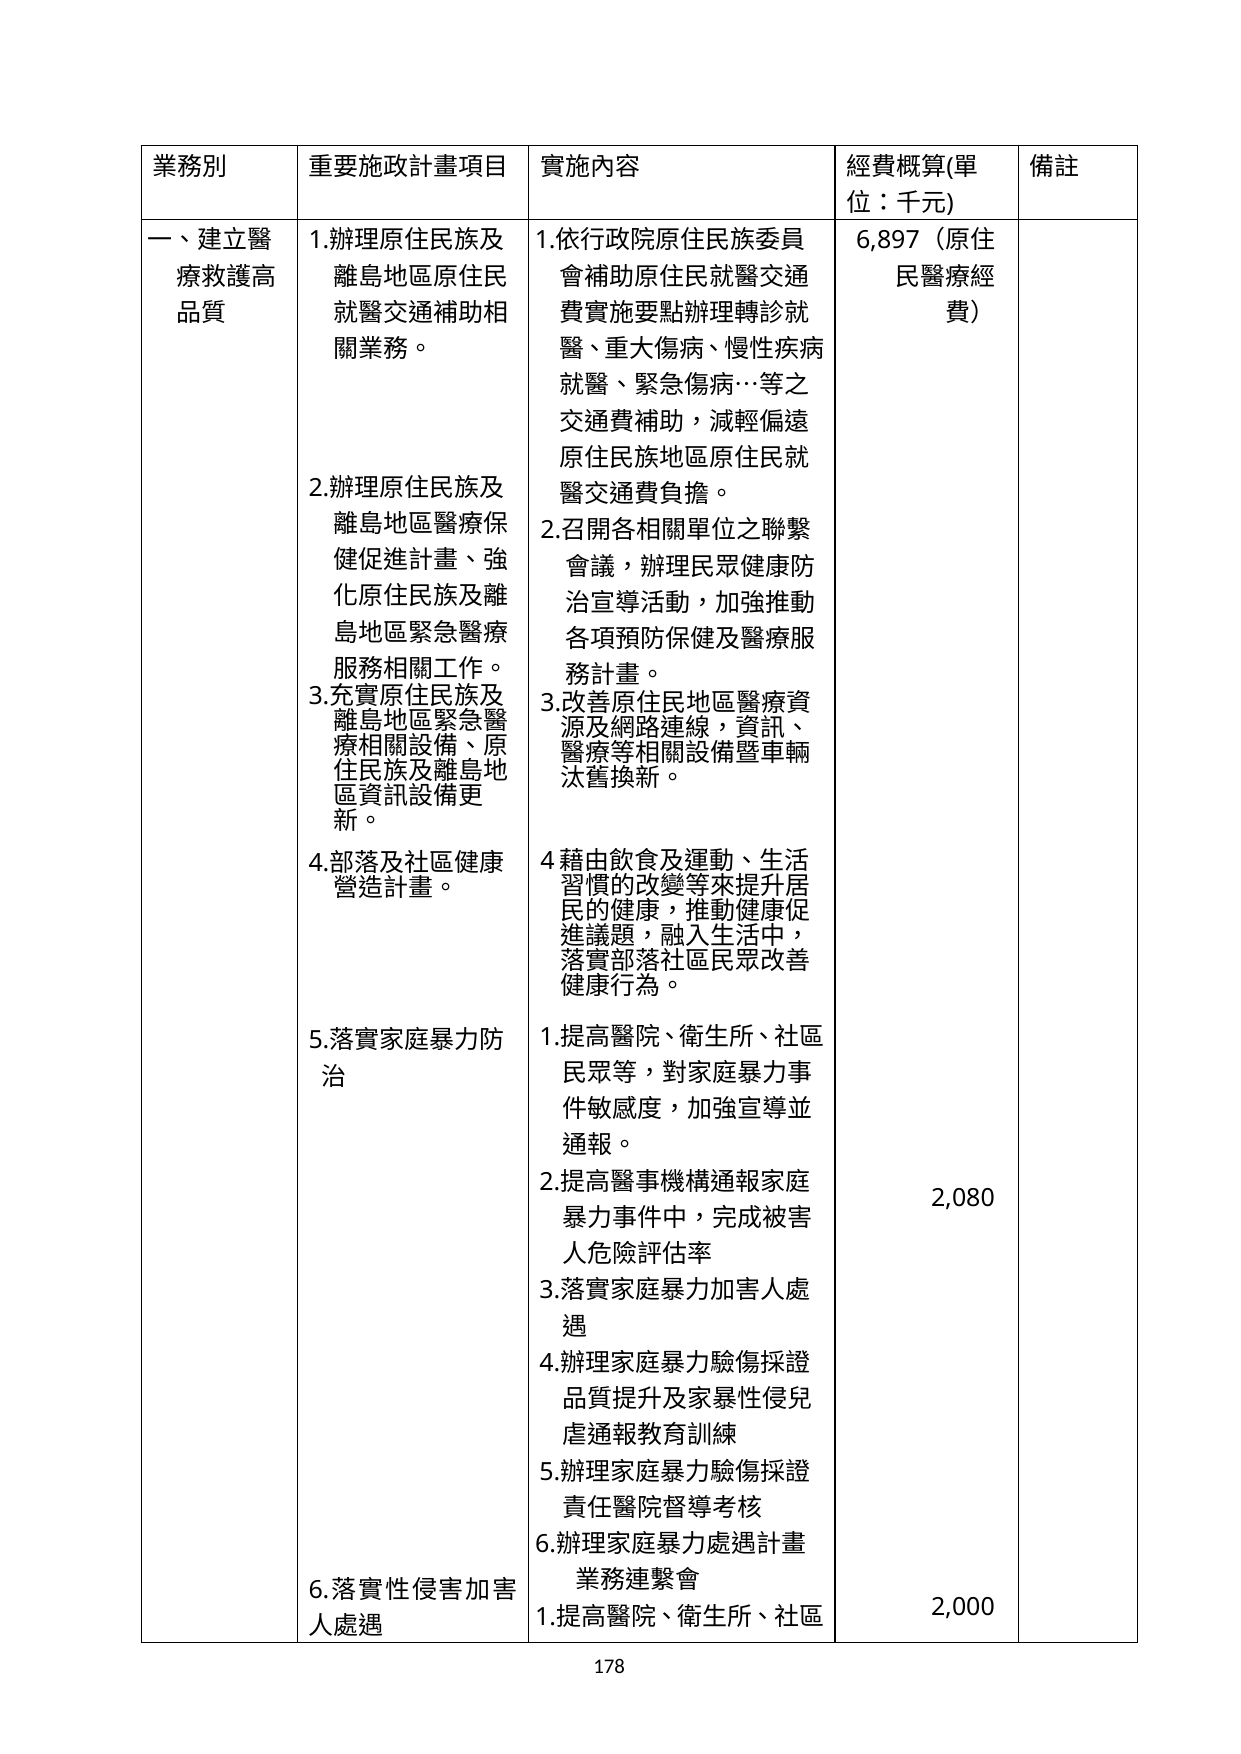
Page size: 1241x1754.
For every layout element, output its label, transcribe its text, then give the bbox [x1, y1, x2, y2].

table_cell 一、建立醫療救護高品質 [142, 220, 297, 1642]
table_header 重要施政計畫項目 [298, 146, 528, 219]
table_cell 1.辦理原住民族及離島地區原住民就醫交通補助相關業務。 2.辦理原住民族及 離島地區醫療保 健促進計畫、強 化原住民族及離 島地區緊急醫療 服務相關工作。 3.充實原住民族及離島地區緊急醫療相關設備、原住民族及離島地區資訊設備更新。 4.部落及社區健康營造計畫。 5.落實家庭暴力防 治 6.落實性侵害加害人處遇 [298, 220, 528, 1642]
table_header 經費概算(單位：千元) [836, 146, 1018, 219]
table_header 業務別 [142, 146, 297, 219]
table_cell [1019, 220, 1137, 1642]
table_cell 1.依行政院原住民族委員會補助原住民就醫交通費實施要點辦理轉診就醫、重大傷病、慢性疾病就醫、緊急傷病…等之交通費補助，減輕偏遠原住民族地區原住民就醫交通費負擔。 2.召開各相關單位之聯繫會議，辦理民眾健康防治宣導活動，加強推動各項預防保健及醫療服務計畫。 3.改善原住民地區醫療資 源及網路連線，資訊、醫療等相關設備暨車輛汰舊換新。 4藉由飲食及運動、生活習慣的改變等來提升居民的健康，推動健康促進議題，融入生活中，落實部落社區民眾改善健康行為。 1.提高醫院、衛生所、社區民眾等，對家庭暴力事件敏感度，加強宣導並通報。 2.提高醫事機構通報家庭暴力事件中，完成被害人危險評估率 3.落實家庭暴力加害人處遇 4.辦理家庭暴力驗傷採證品質提升及家暴性侵兒虐通報教育訓練 5.辦理家庭暴力驗傷採證責任醫院督導考核 6.辦理家庭暴力處遇計畫業務連繫會 1.提高醫院、衛生所、社區 [529, 220, 834, 1642]
table_header 備註 [1019, 146, 1137, 219]
table_header 實施內容 [529, 146, 834, 219]
table_cell 6,897（原住民醫療經費） 2,080 2,000 [836, 220, 1018, 1642]
